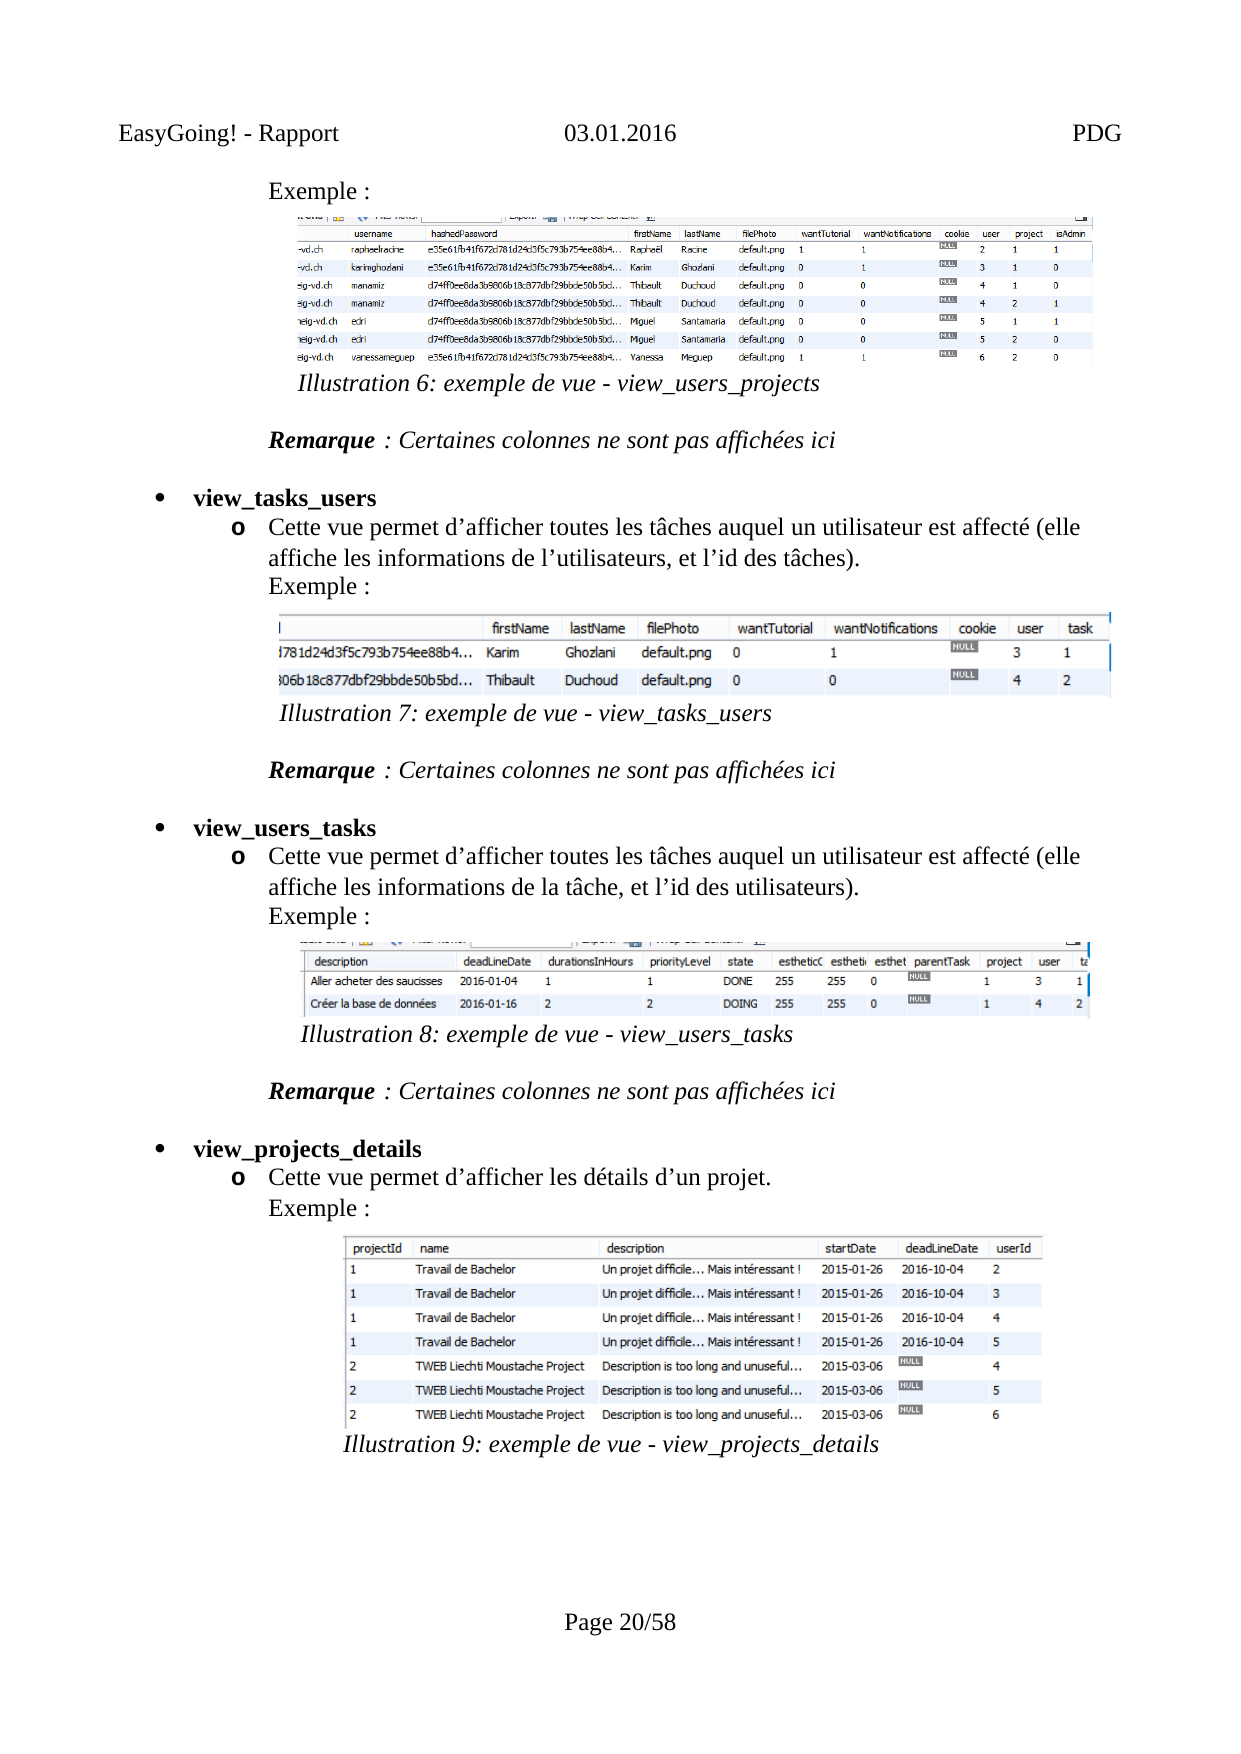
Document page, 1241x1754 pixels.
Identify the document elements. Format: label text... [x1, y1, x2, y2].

list view_projects_details [156, 1134, 1122, 1162]
picture [297, 217, 1093, 369]
text Illustration 6: exemple de vue - view_users_projects [297, 369, 1093, 397]
list Cette vue permet d’afficher toutes les tâches auquel un utilisateur est affecté (elle affiche les informations de la tâche, et l’id des utilisateurs). [231, 841, 1122, 901]
list view_users_tasks [156, 813, 1122, 841]
list Exemple : [268, 1193, 1122, 1222]
list Exemple : [268, 176, 1122, 205]
list view_tasks_users [156, 483, 1122, 512]
list Cette vue permet d’afficher toutes les tâches auquel un utilisateur est affecté (elle affiche les informations de l’utilisateurs, et l’id des tâches). [231, 512, 1122, 571]
picture [279, 612, 1112, 698]
picture [300, 942, 1090, 1019]
list Remarque : Certaines colonnes ne sont pas affichées ici [268, 755, 1122, 784]
text Illustration 8: exemple de vue - view_users_tasks [300, 1019, 1090, 1047]
text Illustration 9: exemple de vue - view_projects_details [343, 1430, 1047, 1458]
list Cette vue permet d’afficher les détails d’un projet. [231, 1162, 1122, 1193]
text Illustration 7: exemple de vue - view_tasks_users [279, 698, 1111, 726]
list Exemple : [268, 571, 1122, 600]
list Remarque : Certaines colonnes ne sont pas affichées ici [268, 1076, 1122, 1105]
picture [342, 1234, 1048, 1430]
list Exemple : [268, 901, 1122, 930]
list Remarque : Certaines colonnes ne sont pas affichées ici [268, 426, 1122, 454]
